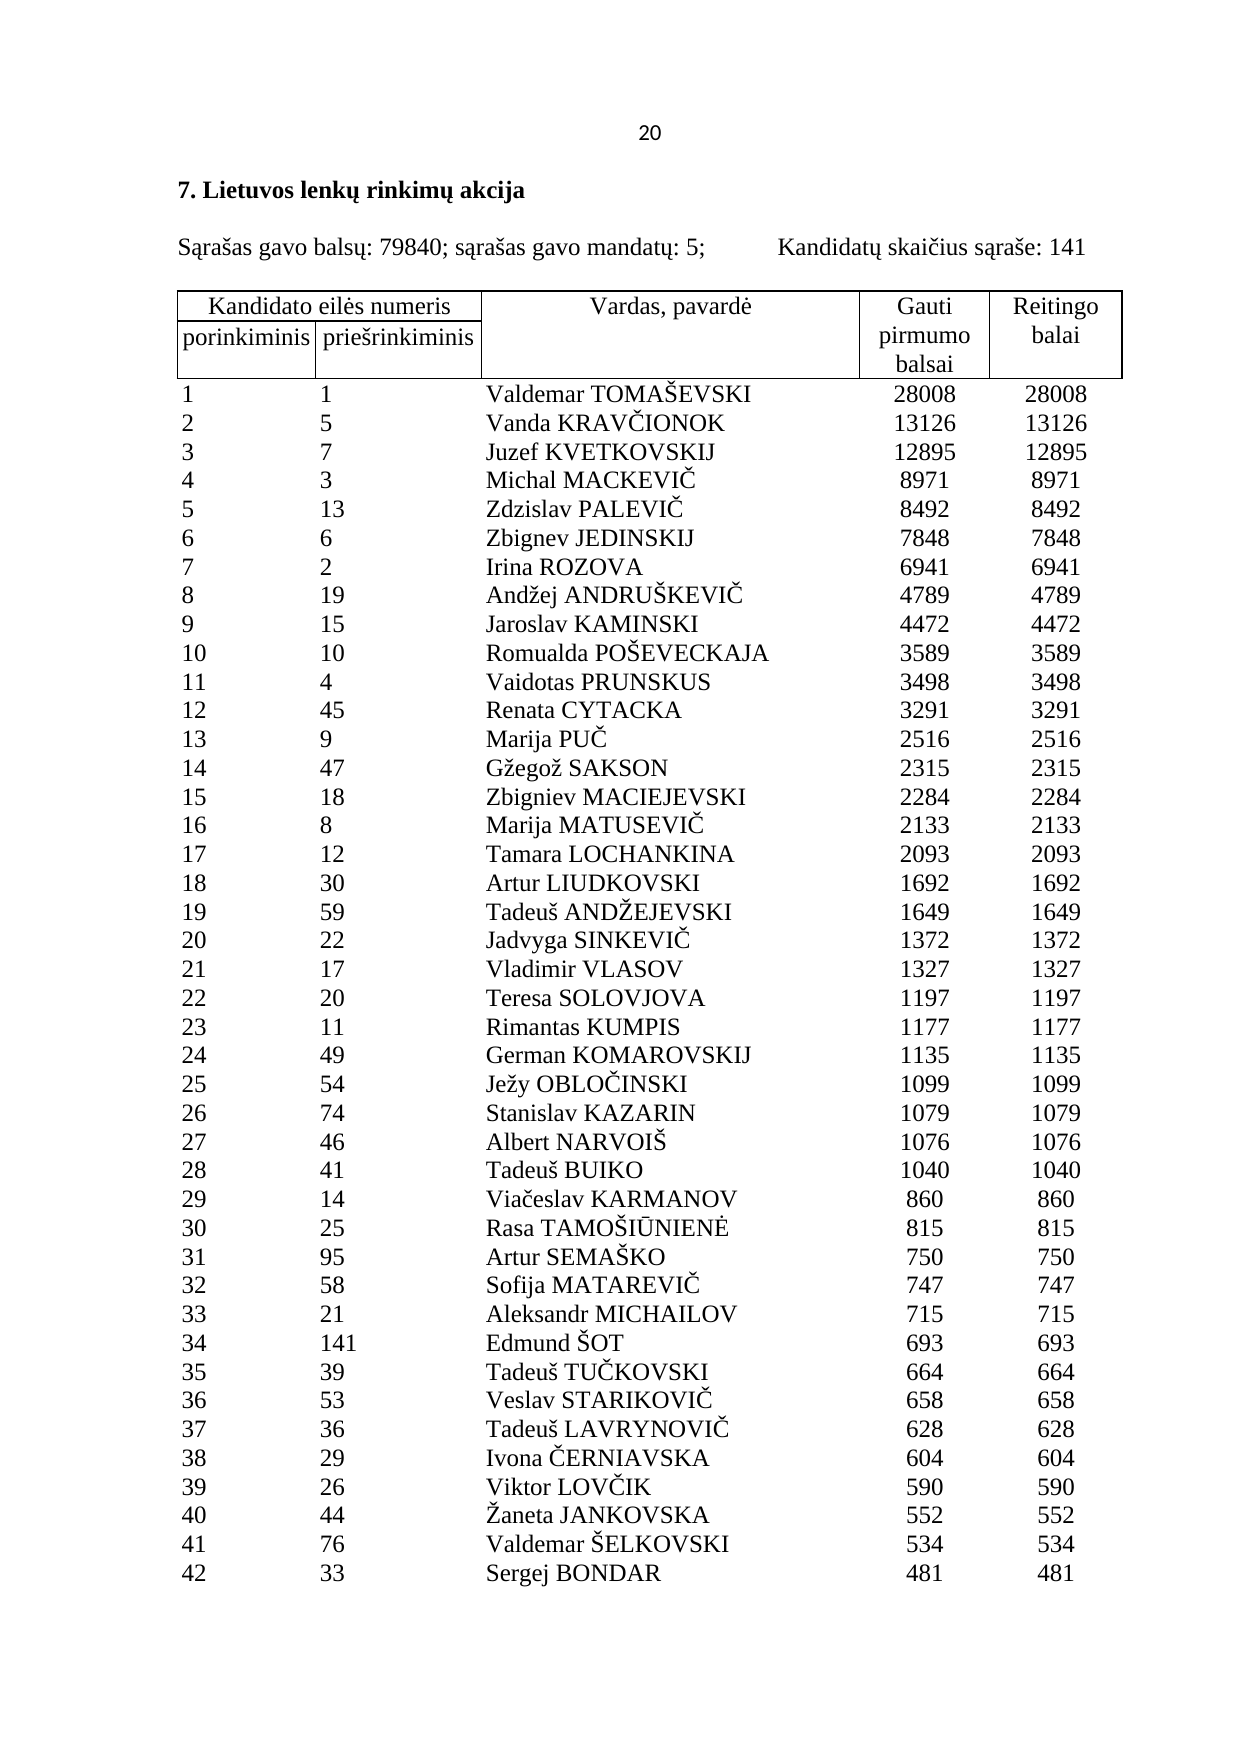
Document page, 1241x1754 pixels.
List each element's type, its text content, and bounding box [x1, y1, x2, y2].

table_cell Valdemar TOMAŠEVSKI [481, 379, 859, 408]
table_cell 534 [990, 1529, 1122, 1558]
table_cell 8 [177, 581, 315, 609]
table_cell 1649 [860, 897, 989, 926]
table_cell Marija PUČ [481, 724, 859, 753]
table_cell 141 [315, 1328, 481, 1357]
table_cell 8971 [860, 466, 989, 494]
table_cell 9 [315, 724, 481, 753]
table_cell 20 [315, 983, 481, 1012]
table_cell 1079 [860, 1098, 989, 1127]
table_cell 750 [860, 1242, 989, 1271]
table_cell 2315 [990, 753, 1122, 782]
table_cell Viktor LOVČIK [481, 1472, 859, 1501]
table_cell 34 [177, 1328, 315, 1357]
table_cell Aleksandr MICHAILOV [481, 1299, 859, 1328]
table_cell Sergej BONDAR [481, 1558, 859, 1587]
table_cell 664 [860, 1357, 989, 1386]
table_cell Teresa SOLOVJOVA [481, 983, 859, 1012]
table_cell 860 [990, 1184, 1122, 1213]
table_cell porinkiminis [178, 322, 315, 378]
table_cell priešrinkiminis [316, 322, 481, 378]
table_cell Tadeuš ANDŽEJEVSKI [481, 897, 859, 926]
table_cell 53 [315, 1386, 481, 1414]
table_cell 693 [990, 1328, 1122, 1357]
table_cell Vanda KRAVČIONOK [481, 408, 859, 437]
table_cell 2093 [990, 839, 1122, 868]
table_cell 41 [177, 1529, 315, 1558]
table_cell 1040 [860, 1156, 989, 1184]
table_cell 3589 [990, 638, 1122, 667]
table_cell 19 [177, 897, 315, 926]
table_cell 33 [177, 1299, 315, 1328]
table_cell 76 [315, 1529, 481, 1558]
table_cell 37 [177, 1414, 315, 1443]
table_cell 1076 [860, 1127, 989, 1156]
table_cell 5 [315, 408, 481, 437]
table_cell Veslav STARIKOVIČ [481, 1386, 859, 1414]
table_cell Marija MATUSEVIČ [481, 811, 859, 839]
table_cell 4789 [860, 581, 989, 609]
table_cell 664 [990, 1357, 1122, 1386]
table_cell 4 [315, 667, 481, 696]
table_cell 552 [860, 1501, 989, 1529]
table_cell 4472 [990, 609, 1122, 638]
table_cell 21 [315, 1299, 481, 1328]
table_cell 1177 [860, 1012, 989, 1041]
table_cell Edmund ŠOT [481, 1328, 859, 1357]
table_cell 6941 [860, 552, 989, 581]
table_cell 20 [177, 926, 315, 954]
text 7. Lietuvos lenkų rinkimų akcija [177, 175, 1122, 204]
table_cell 2284 [990, 782, 1122, 811]
table_cell 1099 [990, 1069, 1122, 1098]
table_cell Rimantas KUMPIS [481, 1012, 859, 1041]
table_cell 815 [860, 1213, 989, 1242]
table_cell German KOMAROVSKIJ [481, 1041, 859, 1069]
table_cell Artur SEMAŠKO [481, 1242, 859, 1271]
table_cell 481 [860, 1558, 989, 1587]
table_cell 604 [990, 1443, 1122, 1472]
table_cell 26 [177, 1098, 315, 1127]
table_cell 715 [860, 1299, 989, 1328]
table_cell 33 [315, 1558, 481, 1587]
table_cell 860 [860, 1184, 989, 1213]
table_cell 5 [177, 494, 315, 523]
table_cell 3589 [860, 638, 989, 667]
table_cell 2315 [860, 753, 989, 782]
table_cell Tadeuš LAVRYNOVIČ [481, 1414, 859, 1443]
table_cell 47 [315, 753, 481, 782]
table_cell 7 [177, 552, 315, 581]
table_cell 6941 [990, 552, 1122, 581]
table_cell 28008 [860, 379, 989, 408]
table_cell Albert NARVOIŠ [481, 1127, 859, 1156]
table_cell 12895 [860, 437, 989, 466]
table_cell 1327 [860, 954, 989, 983]
table_cell 628 [860, 1414, 989, 1443]
table_cell 39 [315, 1357, 481, 1386]
table_cell 1076 [990, 1127, 1122, 1156]
table_cell 13126 [860, 408, 989, 437]
table_cell 30 [177, 1213, 315, 1242]
table_cell 11 [315, 1012, 481, 1041]
table_cell 1135 [860, 1041, 989, 1069]
table_header Reitingo balai [990, 292, 1121, 378]
table_cell Michal MACKEVIČ [481, 466, 859, 494]
table_cell 29 [177, 1184, 315, 1213]
table_cell 815 [990, 1213, 1122, 1242]
table_cell Zdzislav PALEVIČ [481, 494, 859, 523]
table_cell 95 [315, 1242, 481, 1271]
table_header Kandidato eilės numeris [178, 292, 481, 320]
table_cell 658 [990, 1386, 1122, 1414]
table_cell 6 [315, 523, 481, 552]
table_cell 3291 [990, 696, 1122, 724]
table_cell 1079 [990, 1098, 1122, 1127]
table_cell 1327 [990, 954, 1122, 983]
table_cell 1135 [990, 1041, 1122, 1069]
table_cell 28008 [990, 379, 1122, 408]
table_cell 3291 [860, 696, 989, 724]
table_cell 4472 [860, 609, 989, 638]
text Sąrašas gavo balsų: 79840; sąrašas gavo mandatų: 5; Kandidatų skaičius sąraše: 141 [177, 232, 1122, 261]
table_cell Vladimir VLASOV [481, 954, 859, 983]
table_cell Gžegož SAKSON [481, 753, 859, 782]
table_cell Jaroslav KAMINSKI [481, 609, 859, 638]
table_cell 1099 [860, 1069, 989, 1098]
table_cell 21 [177, 954, 315, 983]
table_header Vardas, pavardė [482, 292, 859, 378]
table_cell 14 [177, 753, 315, 782]
table_cell 7 [315, 437, 481, 466]
table_cell Valdemar ŠELKOVSKI [481, 1529, 859, 1558]
table_cell Ivona ČERNIAVSKA [481, 1443, 859, 1472]
table_cell 3498 [990, 667, 1122, 696]
table_cell 1197 [990, 983, 1122, 1012]
table_cell 1177 [990, 1012, 1122, 1041]
table_cell 1 [315, 379, 481, 408]
table_cell 12895 [990, 437, 1122, 466]
table_cell 18 [177, 868, 315, 897]
table_cell Irina ROZOVA [481, 552, 859, 581]
table_cell 31 [177, 1242, 315, 1271]
table_cell 13 [177, 724, 315, 753]
table_cell Sofija MATAREVIČ [481, 1271, 859, 1299]
table_cell 15 [315, 609, 481, 638]
table_cell 750 [990, 1242, 1122, 1271]
table_header Gauti pirmumo balsai [860, 292, 989, 378]
table_cell 35 [177, 1357, 315, 1386]
table_cell Tadeuš BUIKO [481, 1156, 859, 1184]
table_cell 14 [315, 1184, 481, 1213]
table_cell 12 [177, 696, 315, 724]
table_cell Rasa TAMOŠIŪNIENĖ [481, 1213, 859, 1242]
table_cell 58 [315, 1271, 481, 1299]
table_cell 59 [315, 897, 481, 926]
table_cell Vaidotas PRUNSKUS [481, 667, 859, 696]
table_cell 8492 [990, 494, 1122, 523]
table_cell 1040 [990, 1156, 1122, 1184]
table_cell Tadeuš TUČKOVSKI [481, 1357, 859, 1386]
table_cell 9 [177, 609, 315, 638]
table_cell 27 [177, 1127, 315, 1156]
table_cell Renata CYTACKA [481, 696, 859, 724]
table_cell 32 [177, 1271, 315, 1299]
table_cell 46 [315, 1127, 481, 1156]
table_cell 1372 [990, 926, 1122, 954]
table_cell 12 [315, 839, 481, 868]
table_cell 715 [990, 1299, 1122, 1328]
table_cell 1197 [860, 983, 989, 1012]
table_cell 13 [315, 494, 481, 523]
table_cell 7848 [860, 523, 989, 552]
table_cell 2093 [860, 839, 989, 868]
table_cell 2133 [860, 811, 989, 839]
table_cell 45 [315, 696, 481, 724]
table_cell 2 [315, 552, 481, 581]
table_cell 38 [177, 1443, 315, 1472]
table_cell 18 [315, 782, 481, 811]
table_cell 54 [315, 1069, 481, 1098]
table_cell 74 [315, 1098, 481, 1127]
table_cell Žaneta JANKOVSKA [481, 1501, 859, 1529]
table_cell Zbignev JEDINSKIJ [481, 523, 859, 552]
table_cell Tamara LOCHANKINA [481, 839, 859, 868]
table_cell Zbigniev MACIEJEVSKI [481, 782, 859, 811]
table_cell 11 [177, 667, 315, 696]
table_cell 693 [860, 1328, 989, 1357]
table_cell Andžej ANDRUŠKEVIČ [481, 581, 859, 609]
table_cell 22 [177, 983, 315, 1012]
table_cell 10 [315, 638, 481, 667]
table_cell 1692 [860, 868, 989, 897]
table_cell 23 [177, 1012, 315, 1041]
table_cell 15 [177, 782, 315, 811]
table_cell 1372 [860, 926, 989, 954]
table_cell 24 [177, 1041, 315, 1069]
table_cell 2516 [860, 724, 989, 753]
table_cell 6 [177, 523, 315, 552]
table_cell 747 [860, 1271, 989, 1299]
table_cell 44 [315, 1501, 481, 1529]
table_cell 590 [990, 1472, 1122, 1501]
table_cell 2516 [990, 724, 1122, 753]
table_cell 28 [177, 1156, 315, 1184]
table_cell 17 [177, 839, 315, 868]
table_cell 8492 [860, 494, 989, 523]
table_cell 13126 [990, 408, 1122, 437]
table_cell 39 [177, 1472, 315, 1501]
table_cell Viačeslav KARMANOV [481, 1184, 859, 1213]
table_cell 41 [315, 1156, 481, 1184]
table_cell 3498 [860, 667, 989, 696]
table_cell 2284 [860, 782, 989, 811]
table_cell 1649 [990, 897, 1122, 926]
table_cell 1692 [990, 868, 1122, 897]
table_cell 25 [177, 1069, 315, 1098]
table_cell 2 [177, 408, 315, 437]
table_cell 4 [177, 466, 315, 494]
table_cell 8971 [990, 466, 1122, 494]
table_cell 26 [315, 1472, 481, 1501]
table_cell 42 [177, 1558, 315, 1587]
table_cell 604 [860, 1443, 989, 1472]
table_cell 4789 [990, 581, 1122, 609]
table_cell 8 [315, 811, 481, 839]
table_cell 17 [315, 954, 481, 983]
table_cell 747 [990, 1271, 1122, 1299]
table_cell 590 [860, 1472, 989, 1501]
table_cell 49 [315, 1041, 481, 1069]
table_cell Juzef KVETKOVSKIJ [481, 437, 859, 466]
table_cell 7848 [990, 523, 1122, 552]
table_cell Stanislav KAZARIN [481, 1098, 859, 1127]
table_cell 481 [990, 1558, 1122, 1587]
table_cell 10 [177, 638, 315, 667]
table_cell 25 [315, 1213, 481, 1242]
table_cell 16 [177, 811, 315, 839]
table_cell Ježy OBLOČINSKI [481, 1069, 859, 1098]
table_cell 30 [315, 868, 481, 897]
table_cell 658 [860, 1386, 989, 1414]
table_cell 40 [177, 1501, 315, 1529]
table_cell 2133 [990, 811, 1122, 839]
table_cell 29 [315, 1443, 481, 1472]
table_cell 552 [990, 1501, 1122, 1529]
table_cell 19 [315, 581, 481, 609]
table_cell 36 [315, 1414, 481, 1443]
table_cell Artur LIUDKOVSKI [481, 868, 859, 897]
table_cell 22 [315, 926, 481, 954]
table_cell 534 [860, 1529, 989, 1558]
table_cell 3 [177, 437, 315, 466]
table_cell Romualda POŠEVECKAJA [481, 638, 859, 667]
table_cell 1 [177, 379, 315, 408]
table_cell Jadvyga SINKEVIČ [481, 926, 859, 954]
table_cell 628 [990, 1414, 1122, 1443]
table_cell 36 [177, 1386, 315, 1414]
table_cell 3 [315, 466, 481, 494]
